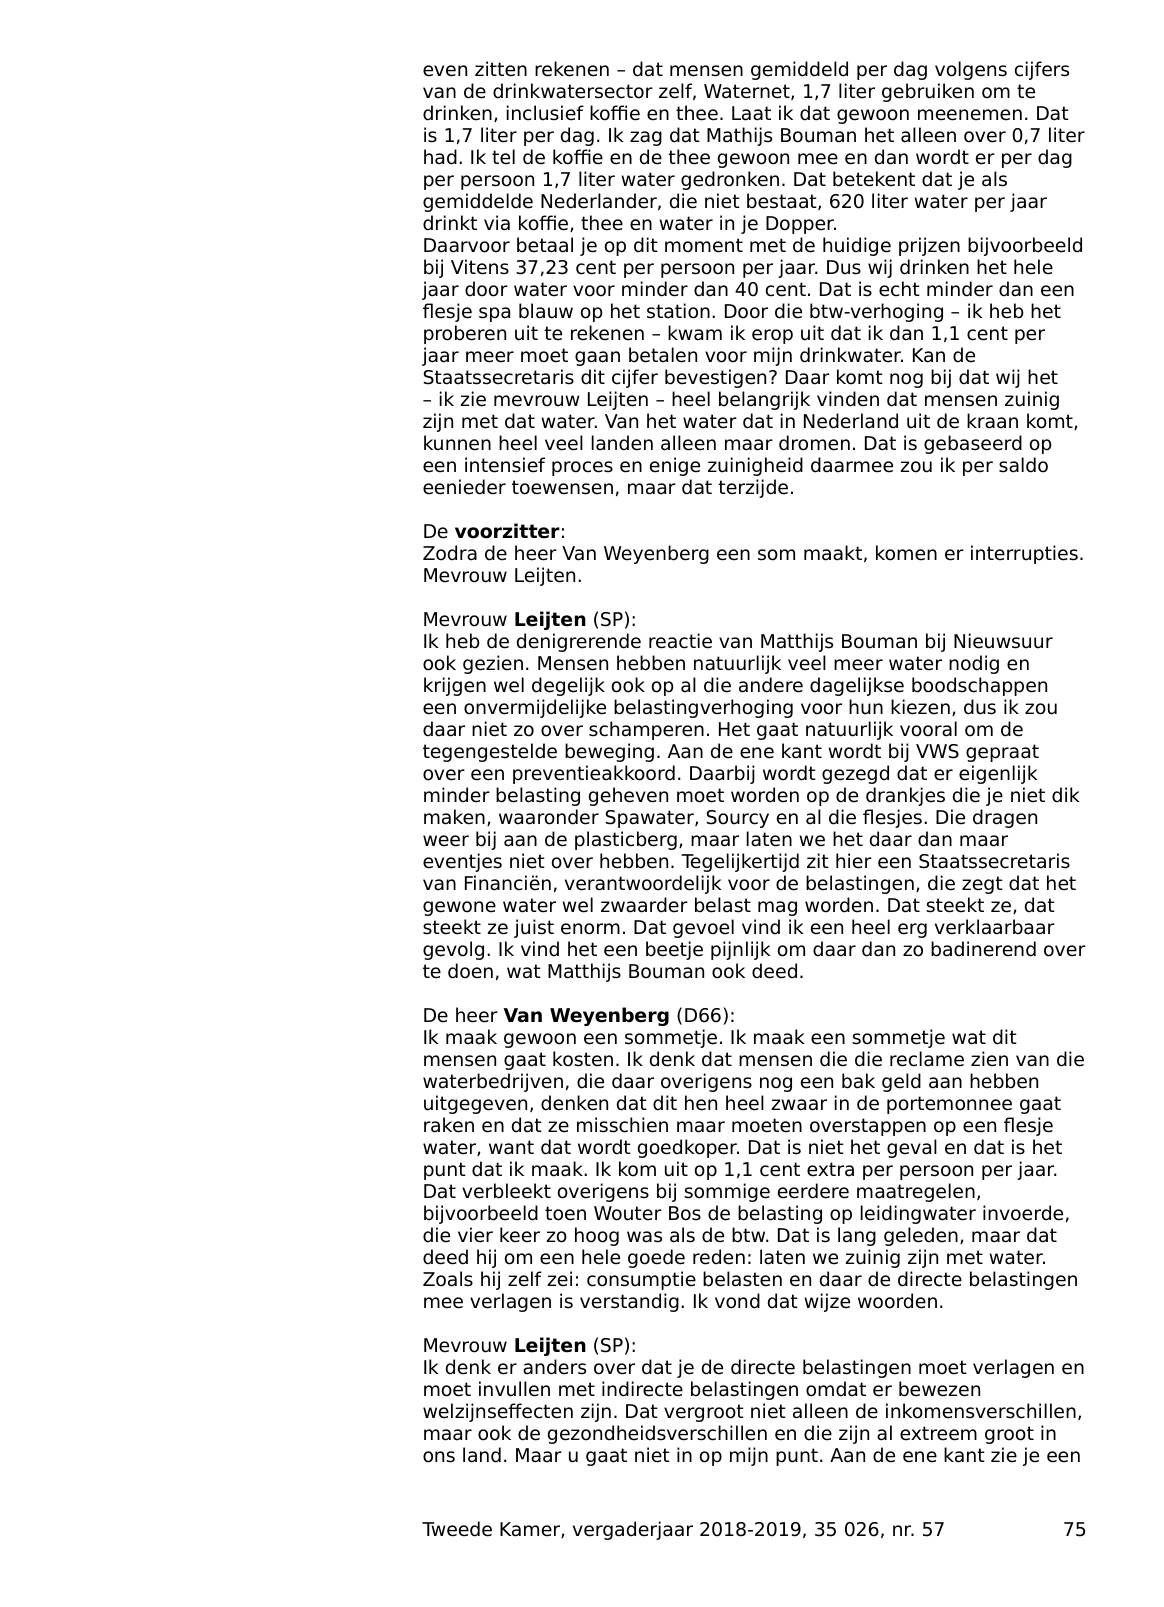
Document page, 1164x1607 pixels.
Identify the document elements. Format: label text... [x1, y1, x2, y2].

text even zitten rekenen – dat mensen gemiddeld per dag volgens cijfers van de drinkwatersector zelf, Waternet, 1,7 liter gebruiken om te drinken, inclusief koffie en thee. Laat ik dat gewoon meenemen. Dat is 1,7 liter per dag. Ik zag dat Mathijs Bouman het alleen over 0,7 liter had. Ik tel de koffie en de thee gewoon mee en dan wordt er per dag per persoon 1,7 liter water gedronken. Dat betekent dat je als gemiddelde Nederlander, die niet bestaat, 620 liter water per jaar drinkt via koffie, thee en water in je Dopper. [422, 59, 1087, 235]
text Zodra de heer Van Weyenberg een som maakt, komen er interrupties. Mevrouw Leijten. [422, 543, 1087, 587]
text Ik heb de denigrerende reactie van Matthijs Bouman bij Nieuwsuur ook gezien. Mensen hebben natuurlijk veel meer water nodig en krijgen wel degelijk ook op al die andere dagelijkse boodschappen een onvermijdelijke belastingverhoging voor hun kiezen, dus ik zou daar niet zo over schamperen. Het gaat natuurlijk vooral om de tegengestelde beweging. Aan de ene kant wordt bij VWS gepraat over een preventieakkoord. Daarbij wordt gezegd dat er eigenlijk minder belasting geheven moet worden op de drankjes die je niet dik maken, waaronder Spawater, Sourcy en al die flesjes. Die dragen weer bij aan de plasticberg, maar laten we het daar dan maar eventjes niet over hebben. Tegelijkertijd zit hier een Staatssecretaris van Financiën, verantwoordelijk voor de belastingen, die zegt dat het gewone water wel zwaarder belast mag worden. Dat steekt ze, dat steekt ze juist enorm. Dat gevoel vind ik een heel erg verklaarbaar gevolg. Ik vind het een beetje pijnlijk om daar dan zo badinerend over te doen, wat Matthijs Bouman ook deed. [422, 631, 1087, 983]
text Ik maak gewoon een sommetje. Ik maak een sommetje wat dit mensen gaat kosten. Ik denk dat mensen die die reclame zien van die waterbedrijven, die daar overigens nog een bak geld aan hebben uitgegeven, denken dat dit hen heel zwaar in de portemonnee gaat raken en dat ze misschien maar moeten overstappen op een flesje water, want dat wordt goedkoper. Dat is niet het geval en dat is het punt dat ik maak. Ik kom uit op 1,1 cent extra per persoon per jaar. Dat verbleekt overigens bij sommige eerdere maatregelen, bijvoorbeeld toen Wouter Bos de belasting op leidingwater invoerde, die vier keer zo hoog was als de btw. Dat is lang geleden, maar dat deed hij om een hele goede reden: laten we zuinig zijn met water. Zoals hij zelf zei: consumptie belasten en daar de directe belastingen mee verlagen is verstandig. Ik vond dat wijze woorden. [422, 1027, 1087, 1312]
text Daarvoor betaal je op dit moment met de huidige prijzen bijvoorbeeld bij Vitens 37,23 cent per persoon per jaar. Dus wij drinken het hele jaar door water voor minder dan 40 cent. Dat is echt minder dan een flesje spa blauw op het station. Door die btw-verhoging – ik heb het proberen uit te rekenen – kwam ik erop uit dat ik dan 1,1 cent per jaar meer moet gaan betalen voor mijn drinkwater. Kan de Staatssecretaris dit cijfer bevestigen? Daar komt nog bij dat wij het – ik zie mevrouw Leijten – heel belangrijk vinden dat mensen zuinig zijn met dat water. Van het water dat in Nederland uit de kraan komt, kunnen heel veel landen alleen maar dromen. Dat is gebaseerd op een intensief proces en enige zuinigheid daarmee zou ik per saldo eenieder toewensen, maar dat terzijde. [422, 235, 1087, 499]
text Mevrouw Leijten (SP): [422, 1335, 1087, 1357]
text De voorzitter: [422, 521, 1087, 543]
text De heer Van Weyenberg (D66): [422, 1005, 1087, 1027]
text Ik denk er anders over dat je de directe belastingen moet verlagen en moet invullen met indirecte belastingen omdat er bewezen welzijnseffecten zijn. Dat vergroot niet alleen de inkomensverschillen, maar ook de gezondheidsverschillen en die zijn al extreem groot in ons land. Maar u gaat niet in op mijn punt. Aan de ene kant zie je een [422, 1357, 1087, 1467]
text Mevrouw Leijten (SP): [422, 609, 1087, 631]
